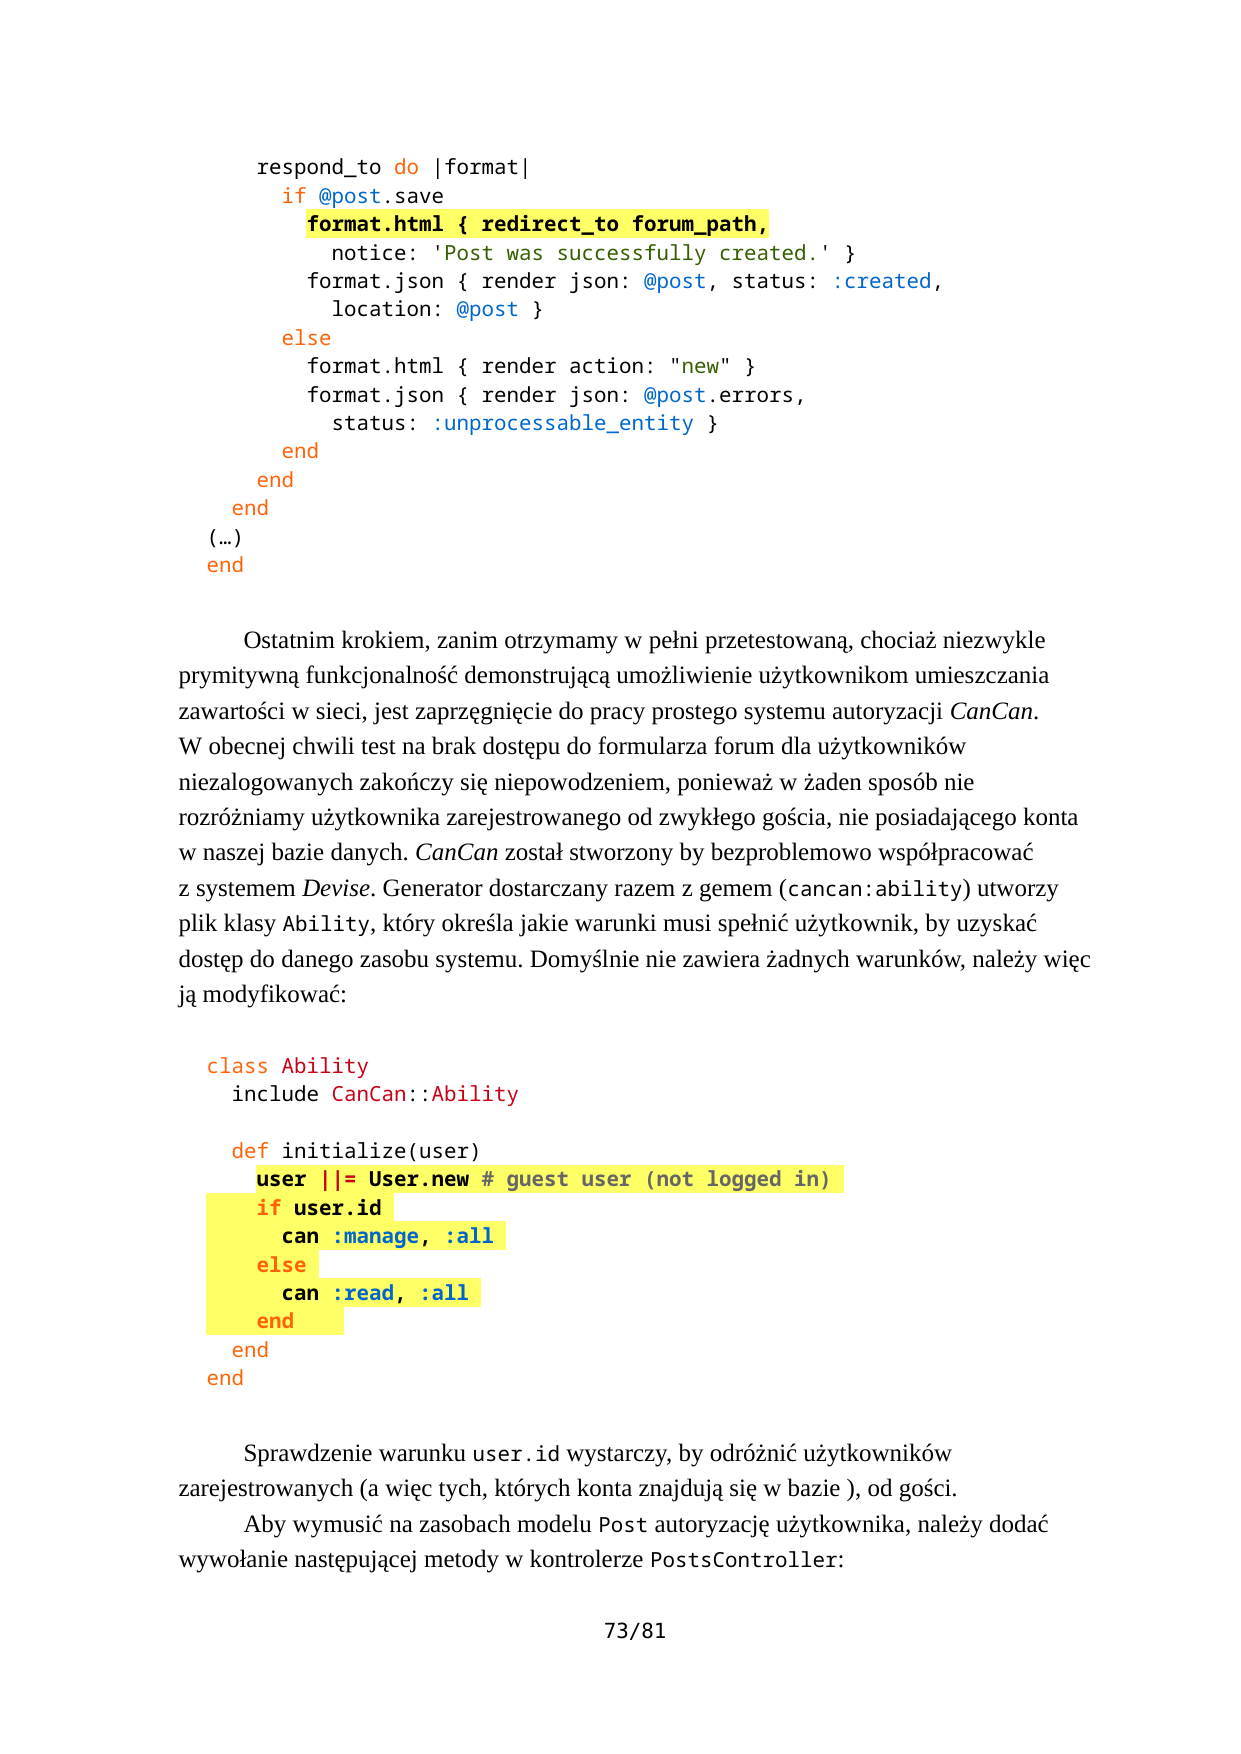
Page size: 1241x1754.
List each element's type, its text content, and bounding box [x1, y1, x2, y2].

text Aby wymusić na zasobach modelu Post autoryzację użytkownika, należy dodać wywołanie następującej metody w kontrolerze PostsController: [178, 1504, 1093, 1575]
table_header class Ability include CanCan::Ability def initialize(user) user ||= User.new # guest user (not logged in) if user.id can :manage, :all else can :read, :all end end end [177, 1045, 1093, 1398]
table_header respond_to do |format| if @post.save format.html { redirect_to forum_path, notice: 'Post was successfully created.' } format.json { render json: @post, status: :created, location: @post } else format.html { render action: "new" } format.json { render json: @post.errors, status: :unprocessable_entity } end end end (…) end [177, 118, 1093, 584]
text Ostatnim krokiem, zanim otrzymamy w pełni przetestowaną, chociaż niezwykle prymitywną funkcjonalność demonstrującą umożliwienie użytkownikom umieszczania zawartości w sieci, jest zaprzęgnięcie do pracy prostego systemu autoryzacji CanCan. W obecnej chwili test na brak dostępu do formularza forum dla użytkowników niezalogowanych zakończy się niepowodzeniem, ponieważ w żaden sposób nie rozróżniamy użytkownika zarejestrowanego od zwykłego gościa, nie posiadającego konta w naszej bazie danych. CanCan został stworzony by bezproblemowo współpracować z systemem Devise. Generator dostarczany razem z gemem (cancan:ability) utworzy plik klasy Ability, który określa jakie warunki musi spełnić użytkownik, by uzyskać dostęp do danego zasobu systemu. Domyślnie nie zawiera żadnych warunków, należy więc ją modyfikować: [178, 620, 1093, 1009]
text Sprawdzenie warunku user.id wystarczy, by odróżnić użytkowników zarejestrowanych (a więc tych, których konta znajdują się w bazie ), od gości. [178, 1433, 1093, 1504]
